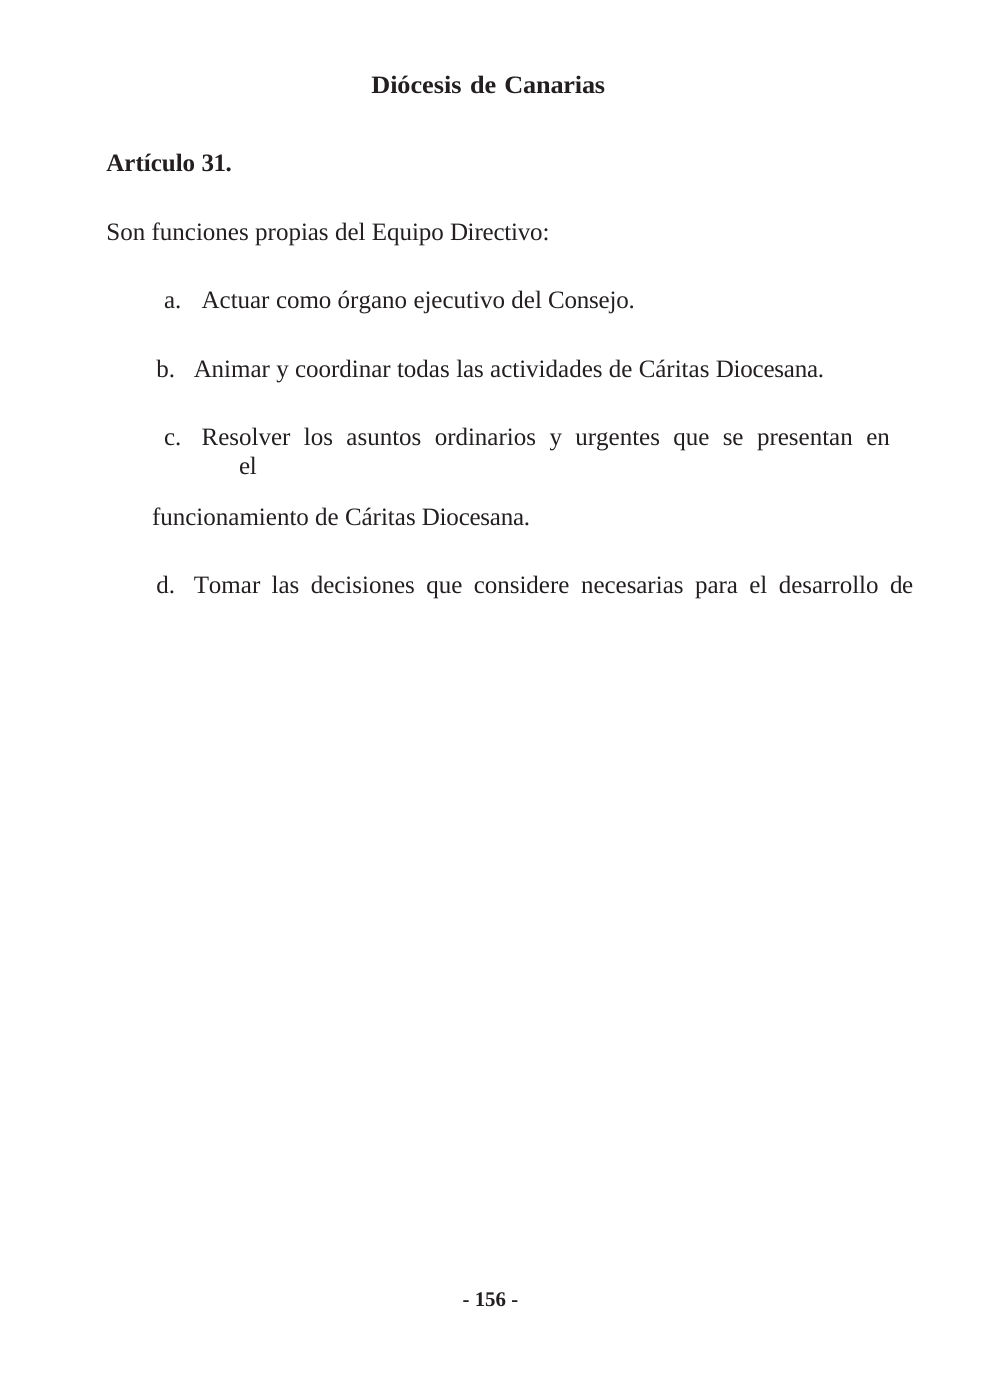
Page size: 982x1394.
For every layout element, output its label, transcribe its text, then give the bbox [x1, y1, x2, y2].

subtitle Artículo 31. [106, 148, 917, 177]
list Animar y coordinar todas las actividades de Cáritas Diocesana. [156, 354, 917, 383]
list Resolver los asuntos ordinarios y urgentes que se presentan en el [164, 422, 917, 480]
list Tomar las decisiones que considere necesarias para el desarrollo de [156, 571, 917, 599]
text funcionamiento de Cáritas Diocesana. [152, 502, 917, 531]
list Actuar como órgano ejecutivo del Consejo. [164, 285, 917, 314]
text Son funciones propias del Equipo Directivo: [106, 217, 917, 246]
